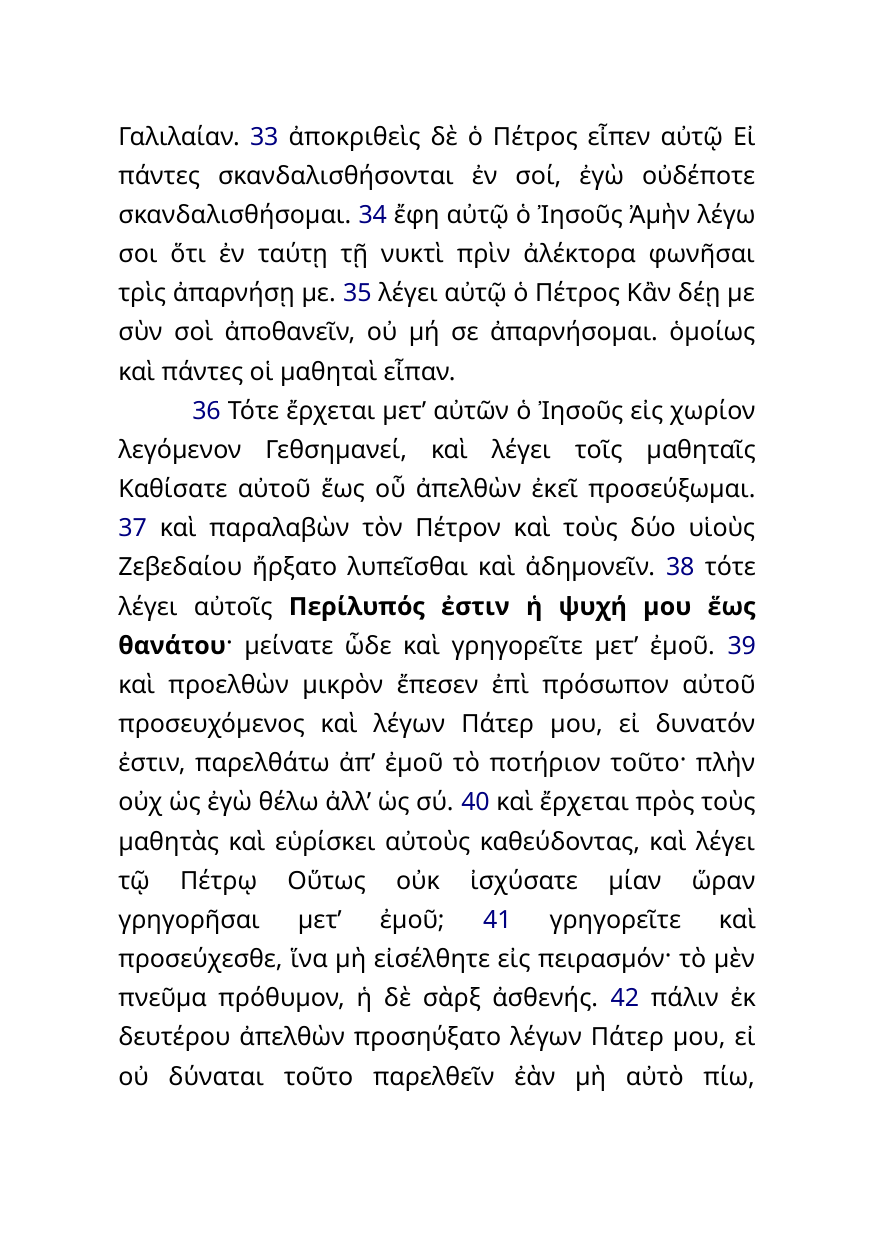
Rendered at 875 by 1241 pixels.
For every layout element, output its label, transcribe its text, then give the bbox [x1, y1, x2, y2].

text 36 Τότε ἔρχεται μετ’ αὐτῶν ὁ Ἰησοῦς εἰς χωρίον λεγόμενον Γεθσημανεί, καὶ λέγει τοῖς μαθηταῖς Καθίσατε αὐτοῦ ἕως οὗ ἀπελθὼν ἐκεῖ προσεύξωμαι. 37 καὶ παραλαβὼν τὸν Πέτρον καὶ τοὺς δύο υἱοὺς Ζεβεδαίου ἤρξατο λυπεῖσθαι καὶ ἀδημονεῖν. 38 τότε λέγει αὐτοῖς Περίλυπός ἐστιν ἡ ψυχή μου ἕως θανάτου· μείνατε ὧδε καὶ γρηγορεῖτε μετ’ ἐμοῦ. 39 καὶ προελθὼν μικρὸν ἔπεσεν ἐπὶ πρόσωπον αὐτοῦ προσευχόμενος καὶ λέγων Πάτερ μου, εἰ δυνατόν ἐστιν, παρελθάτω ἀπ’ ἐμοῦ τὸ ποτήριον τοῦτο· πλὴν οὐχ ὡς ἐγὼ θέλω ἀλλ’ ὡς σύ. 40 καὶ ἔρχεται πρὸς τοὺς μαθητὰς καὶ εὑρίσκει αὐτοὺς καθεύδοντας, καὶ λέγει τῷ Πέτρῳ Οὕτως οὐκ ἰσχύσατε μίαν ὥραν γρηγορῆσαι μετ’ ἐμοῦ; 41 γρηγορεῖτε καὶ προσεύχεσθε, ἵνα μὴ εἰσέλθητε εἰς πειρασμόν· τὸ μὲν πνεῦμα πρόθυμον, ἡ δὲ σὰρξ ἀσθενής. 42 πάλιν ἐκ δευτέρου ἀπελθὼν προσηύξατο λέγων Πάτερ μου, εἰ οὐ δύναται τοῦτο παρελθεῖν ἐὰν μὴ αὐτὸ πίω, [118, 392, 756, 1092]
text Γαλιλαίαν. 33 ἀποκριθεὶς δὲ ὁ Πέτρος εἶπεν αὐτῷ Εἰ πάντες σκανδαλισθήσονται ἐν σοί, ἐγὼ οὐδέποτε σκανδαλισθήσομαι. 34 ἔφη αὐτῷ ὁ Ἰησοῦς Ἀμὴν λέγω σοι ὅτι ἐν ταύτῃ τῇ νυκτὶ πρὶν ἀλέκτορα φωνῆσαι τρὶς ἀπαρνήσῃ με. 35 λέγει αὐτῷ ὁ Πέτρος Κἂν δέῃ με σὺν σοὶ ἀποθανεῖν, οὐ μή σε ἀπαρνήσομαι. ὁμοίως καὶ πάντες οἱ μαθηταὶ εἶπαν. [118, 118, 756, 387]
